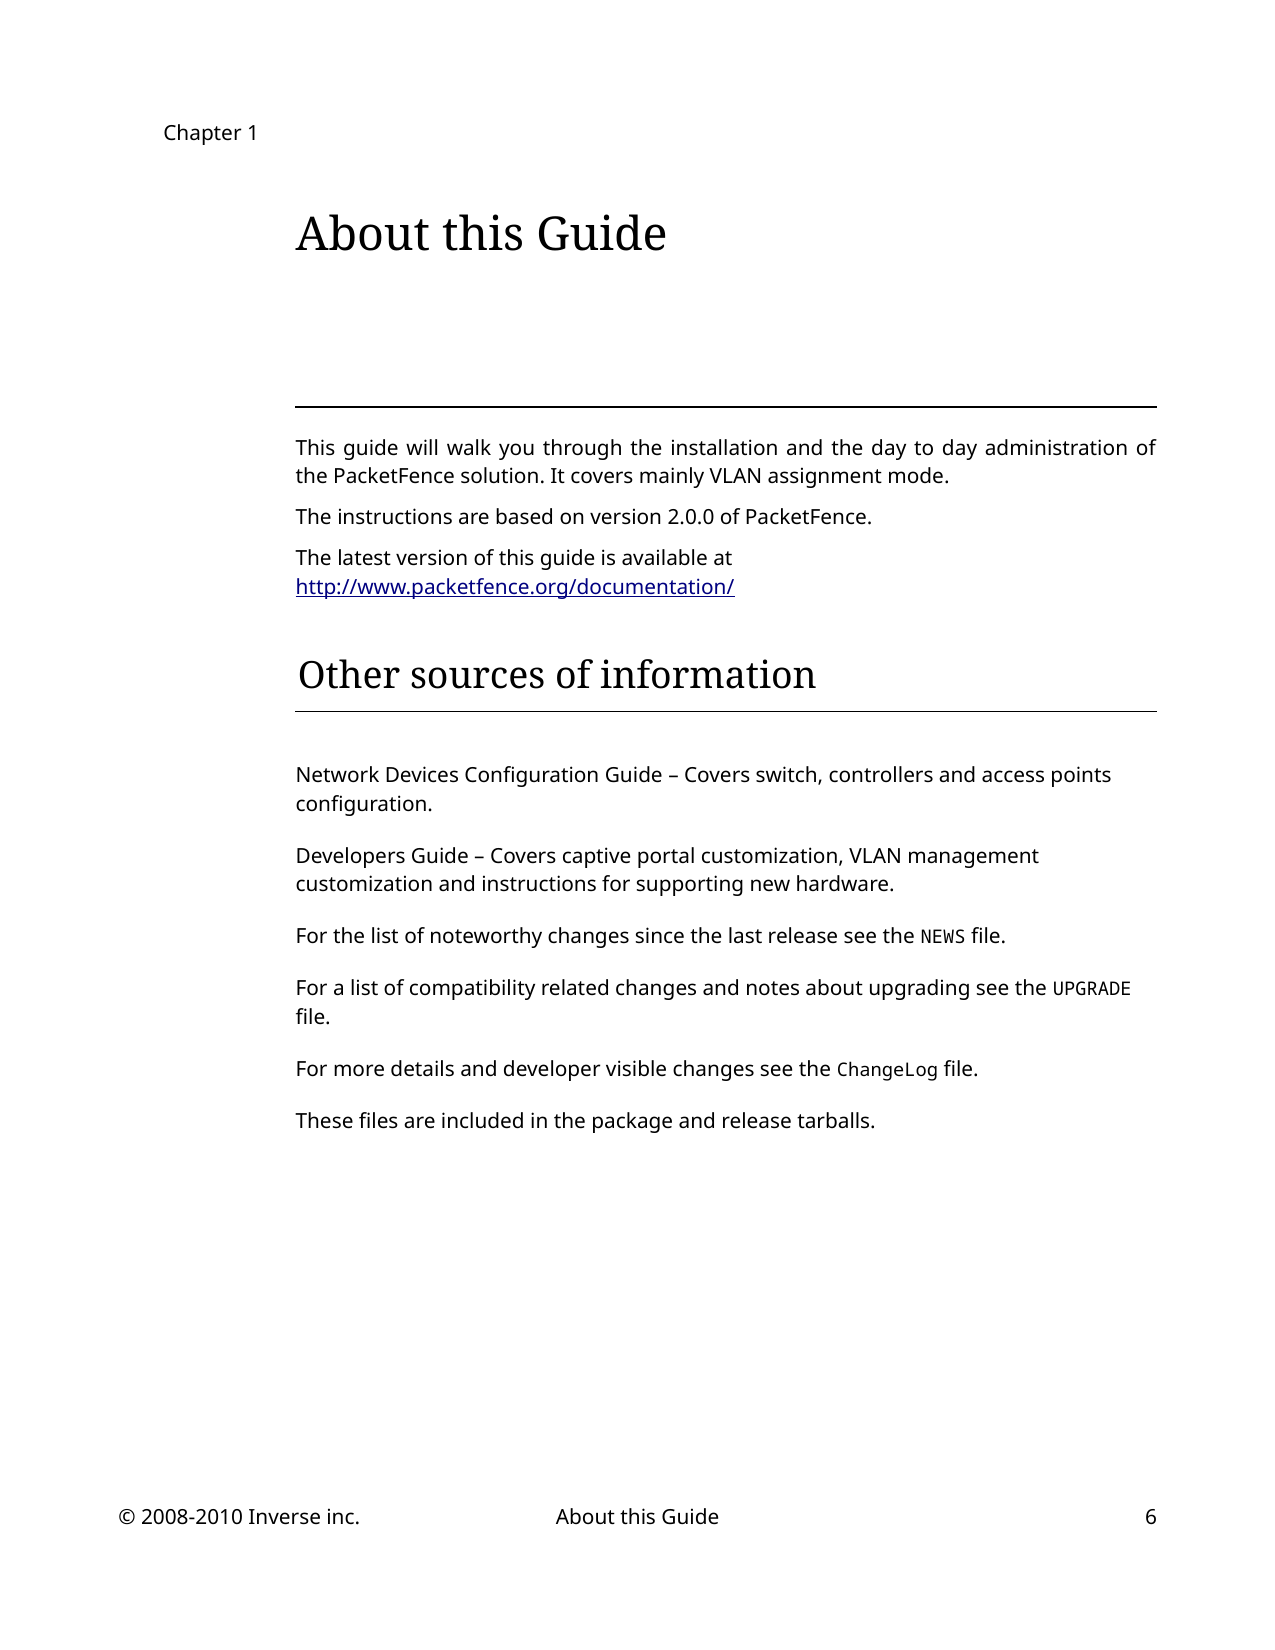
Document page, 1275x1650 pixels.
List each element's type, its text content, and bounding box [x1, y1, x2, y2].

subtitle About this Guide [295, 201, 1157, 406]
text The instructions are based on version 2.0.0 of PacketFence. [295, 502, 1157, 531]
text Network Devices Configuration Guide – Covers switch, controllers and access points configuration. [295, 760, 1157, 817]
text Developers Guide – Covers captive portal customization, VLAN management customization and instructions for supporting new hardware. [295, 841, 1157, 898]
text These files are included in the package and release tarballs. [295, 1106, 1157, 1134]
text For a list of compatibility related changes and notes about upgrading see the UPGRADE file. [295, 973, 1157, 1030]
text The latest version of this guide is available at http://www.packetfence.org/documentation/ [295, 543, 1157, 600]
text For more details and developer visible changes see the ChangeLog file. [295, 1054, 1157, 1082]
text For the list of noteworthy changes since the last release see the NEWS file. [295, 921, 1157, 950]
subtitle Other sources of information [295, 649, 1157, 711]
text This guide will walk you through the installation and the day to day administration of the PacketFence solution. It covers mainly VLAN assignment mode. [295, 433, 1157, 490]
